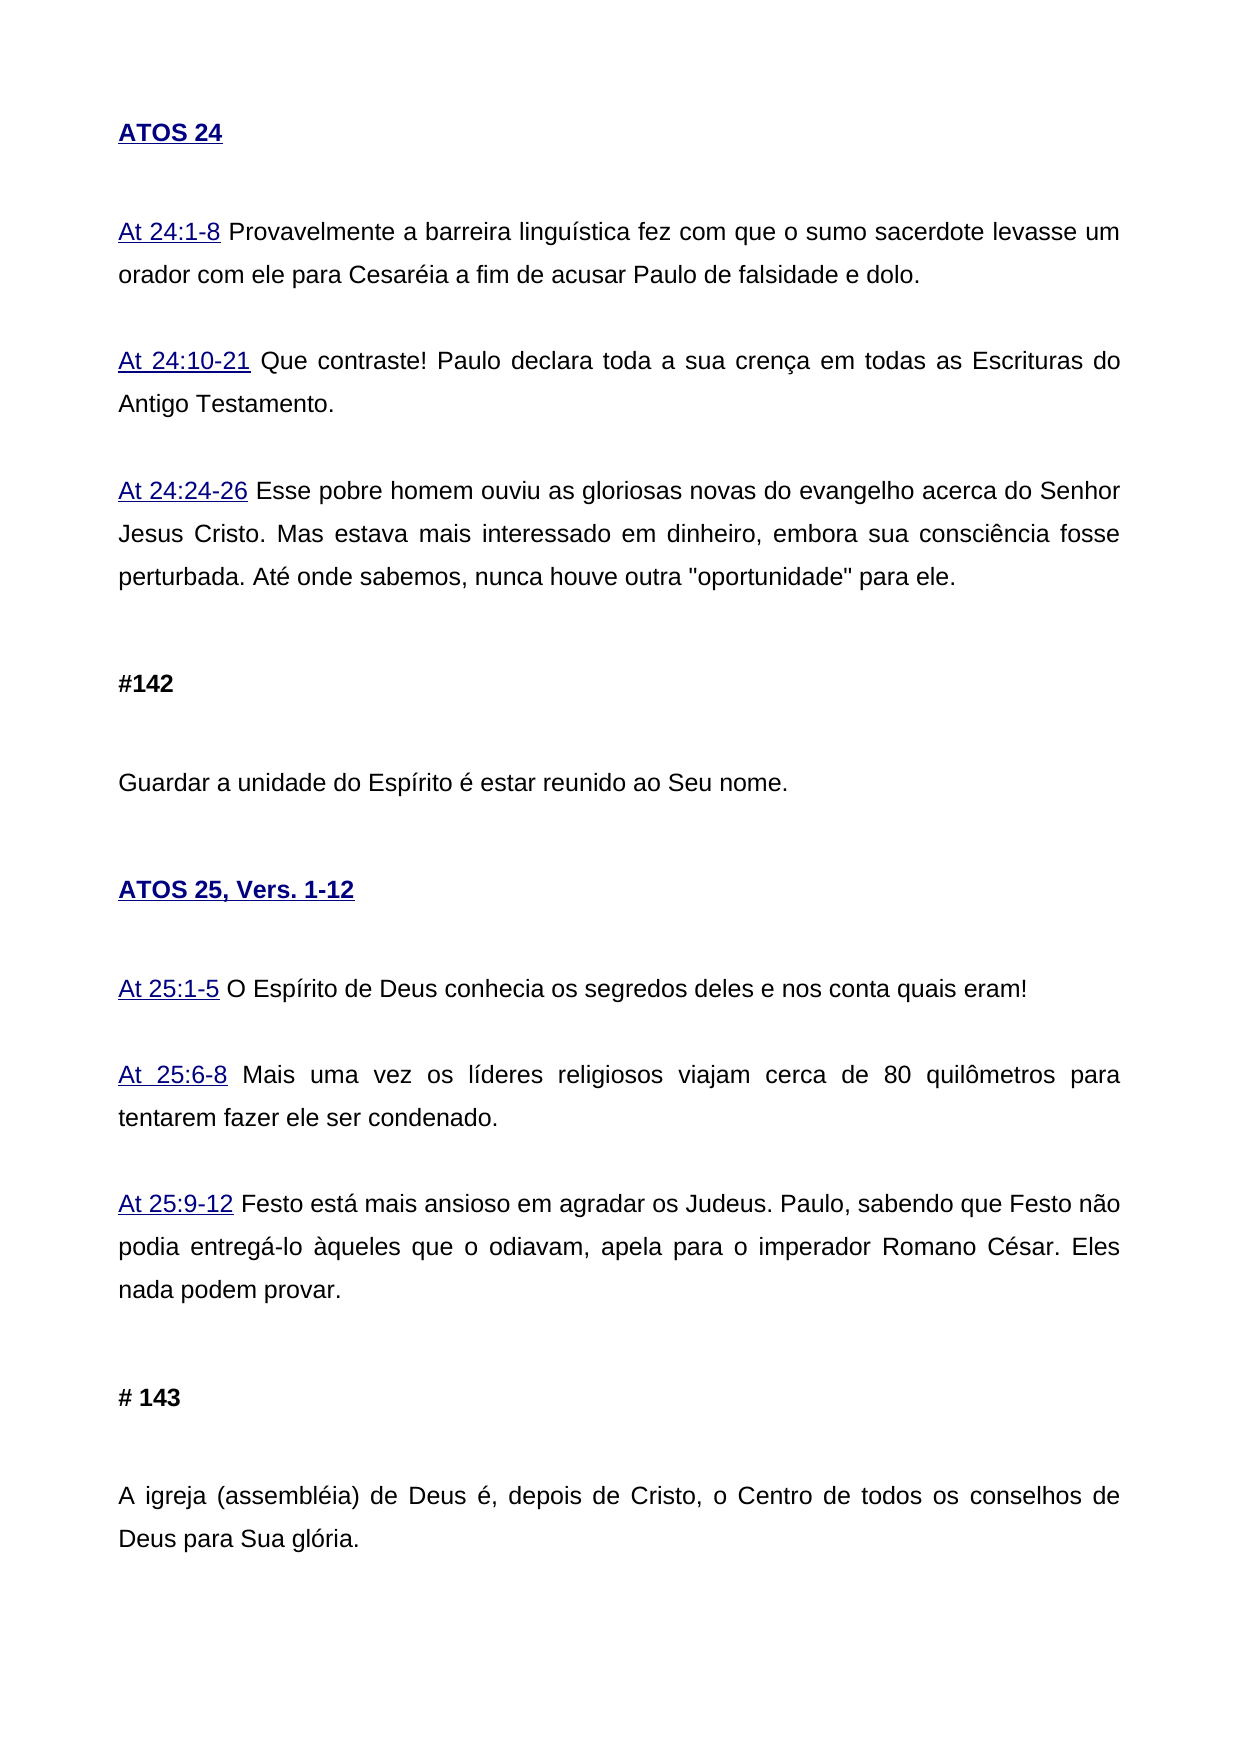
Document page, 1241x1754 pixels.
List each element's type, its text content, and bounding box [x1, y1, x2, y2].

text At 24:1-8 Provavelmente a barreira linguística fez com que o sumo sacerdote levasse um orador com ele para Cesaréia a fim de acusar Paulo de falsidade e dolo. [118, 217, 1122, 289]
subtitle # 143 [118, 1382, 1122, 1411]
text At 25:1-5 O Espírito de Deus conhecia os segredos deles e nos conta quais eram! [118, 973, 1122, 1002]
text Guardar a unidade do Espírito é estar reunido ao Seu nome. [118, 768, 1122, 796]
subtitle ATOS 25, Vers. 1-12 [118, 875, 1122, 903]
subtitle ATOS 24 [118, 118, 1122, 147]
text At 24:24-26 Esse pobre homem ouviu as gloriosas novas do evangelho acerca do Senhor Jesus Cristo. Mas estava mais interessado em dinheiro, embora sua consciência fosse perturbada. Até onde sabemos, nunca houve outra "oportunidade" para ele. [118, 476, 1122, 591]
text At 24:10-21 Que contraste! Paulo declara toda a sua crença em todas as Escrituras do Antigo Testamento. [118, 346, 1122, 418]
text A igreja (assembléia) de Deus é, depois de Cristo, o Centro de todos os conselhos de Deus para Sua glória. [118, 1481, 1122, 1553]
subtitle #142 [118, 669, 1122, 698]
text At 25:6-8 Mais uma vez os líderes religiosos viajam cerca de 80 quilômetros para tentarem fazer ele ser condenado. [118, 1060, 1122, 1132]
text At 25:9-12 Festo está mais ansioso em agradar os Judeus. Paulo, sabendo que Festo não podia entregá-lo àqueles que o odiavam, apela para o imperador Romano César. Eles nada podem provar. [118, 1189, 1122, 1304]
